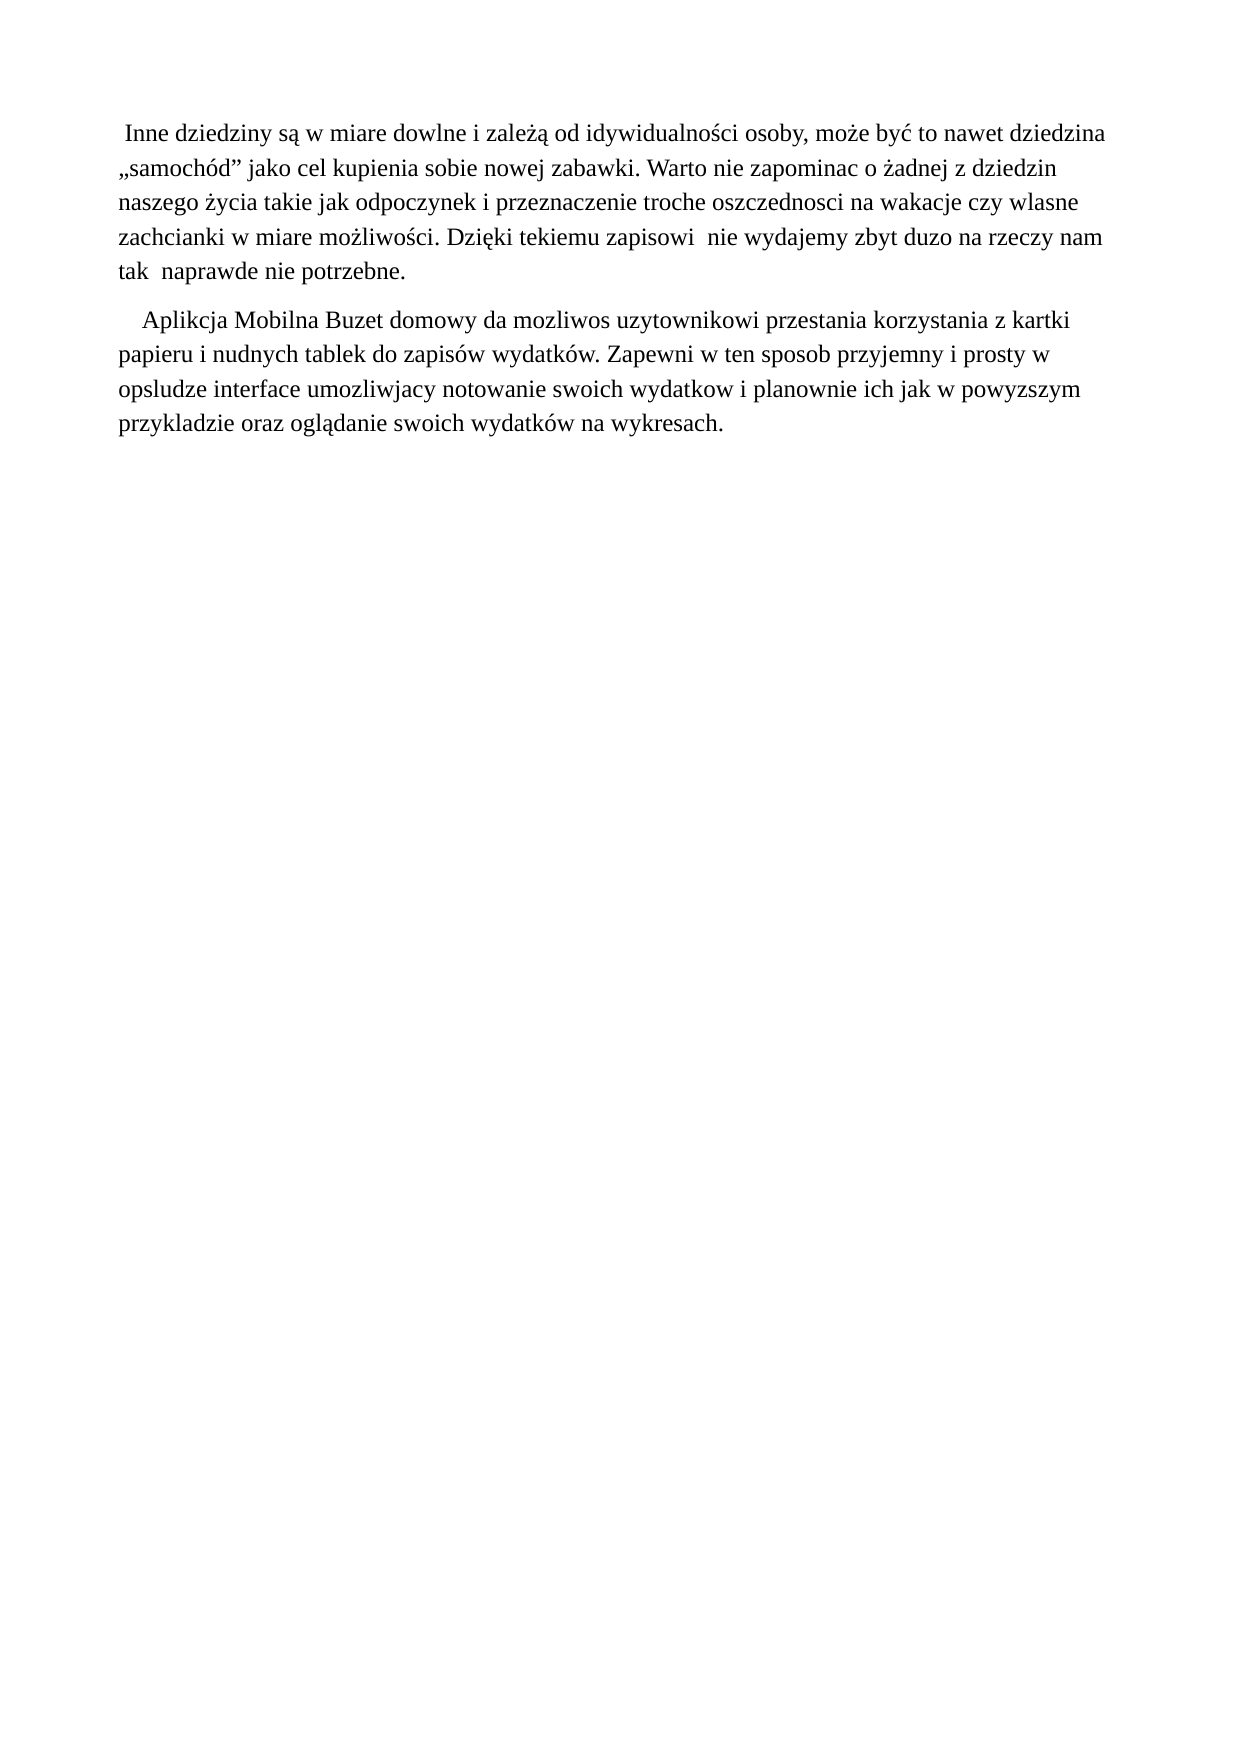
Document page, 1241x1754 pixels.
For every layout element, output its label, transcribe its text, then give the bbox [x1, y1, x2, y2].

text Aplikcja Mobilna Buzet domowy da mozliwos uzytownikowi przestania korzystania z kartki papieru i nudnych tablek do zapisów wydatków. Zapewni w ten sposob przyjemny i prosty w opsludze interface umozliwjacy notowanie swoich wydatkow i planownie ich jak w powyzszym przykladzie oraz oglądanie swoich wydatków na wykresach. [118, 305, 1122, 437]
text Inne dziedziny są w miare dowlne i zależą od idywidualności osoby, może być to nawet dziedzina „samochód” jako cel kupienia sobie nowej zabawki. Warto nie zapominac o żadnej z dziedzin naszego życia takie jak odpoczynek i przeznaczenie troche oszczednosci na wakacje czy wlasne zachcianki w miare możliwości. Dzięki tekiemu zapisowi nie wydajemy zbyt duzo na rzeczy nam tak naprawde nie potrzebne. [118, 118, 1122, 285]
